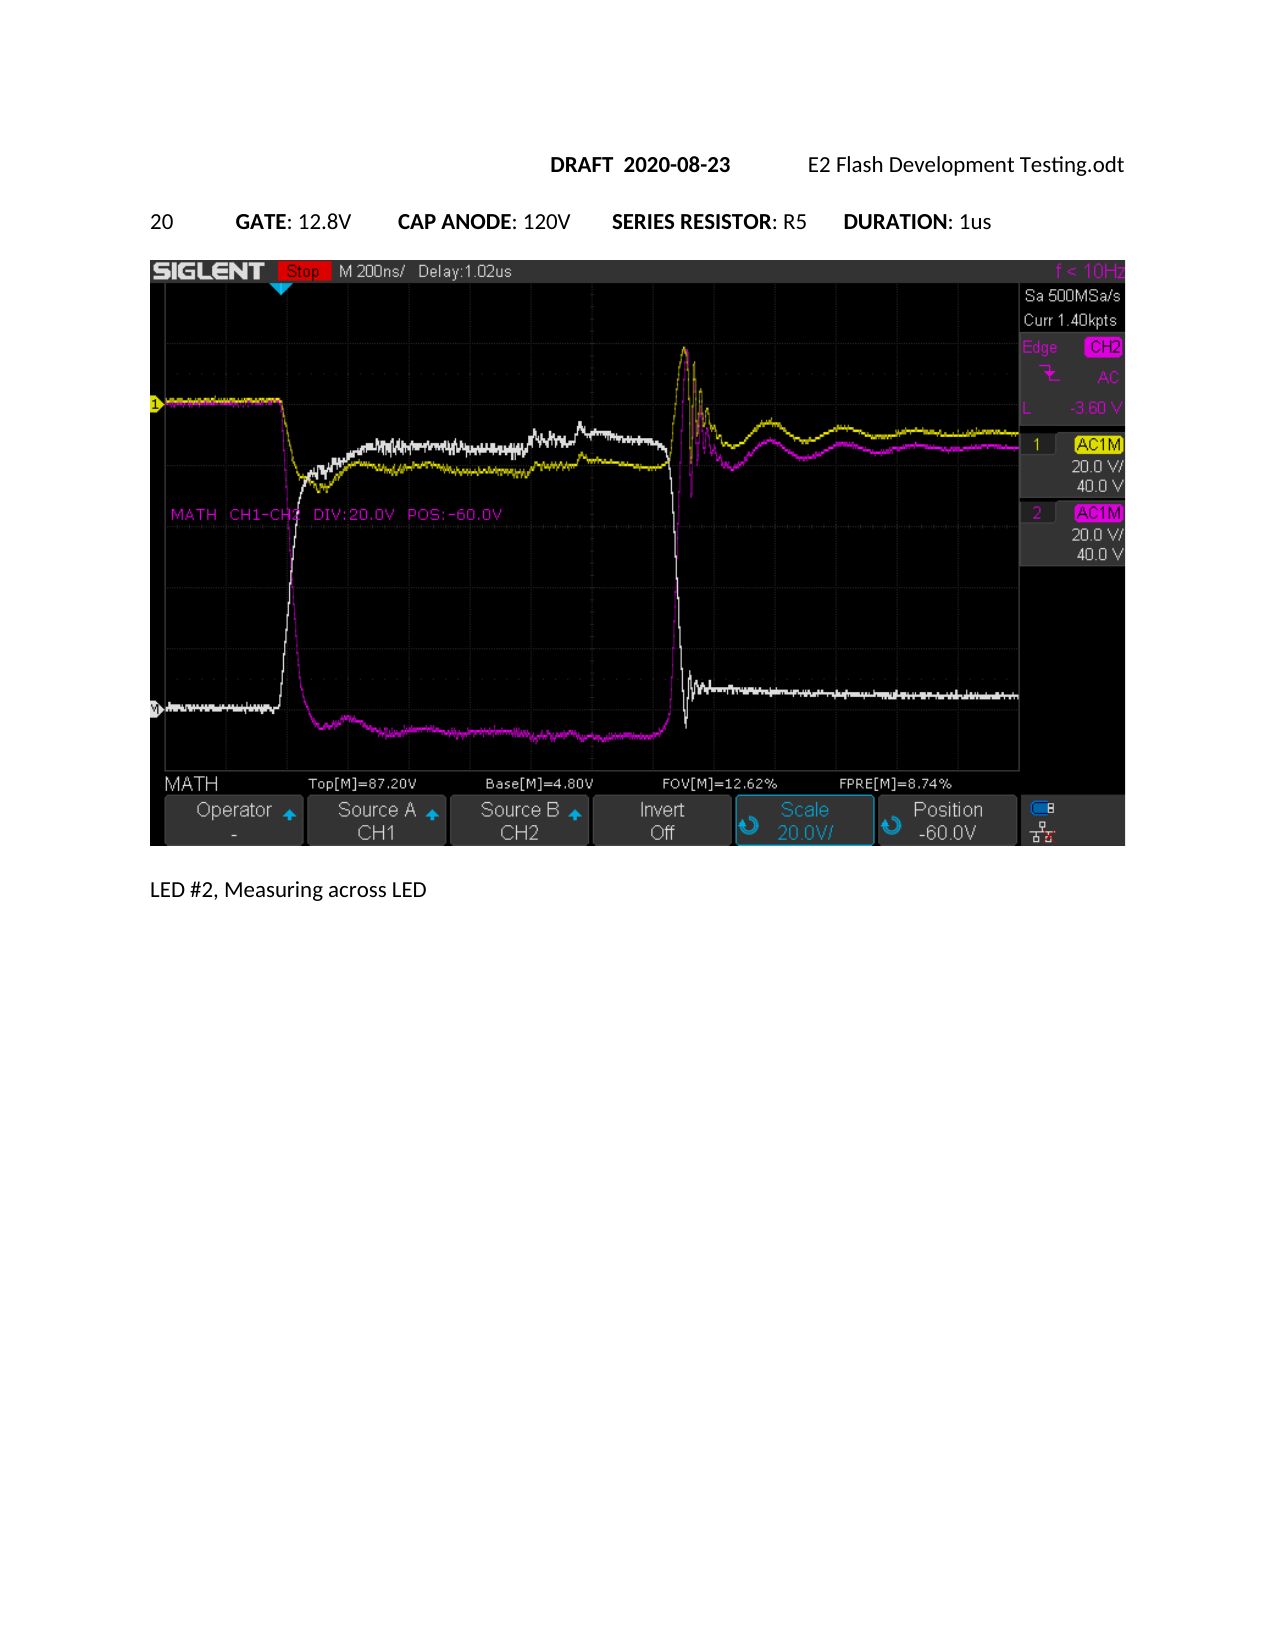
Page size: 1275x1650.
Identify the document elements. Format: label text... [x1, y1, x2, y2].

picture [737, 797, 873, 844]
text LED #2, Measuring across LED [150, 846, 1125, 903]
picture [150, 260, 1125, 846]
text 20 GATE: 12.8V CAP ANODE: 120V SERIES RESISTOR: R5 DURATION: 1us [150, 207, 1125, 236]
